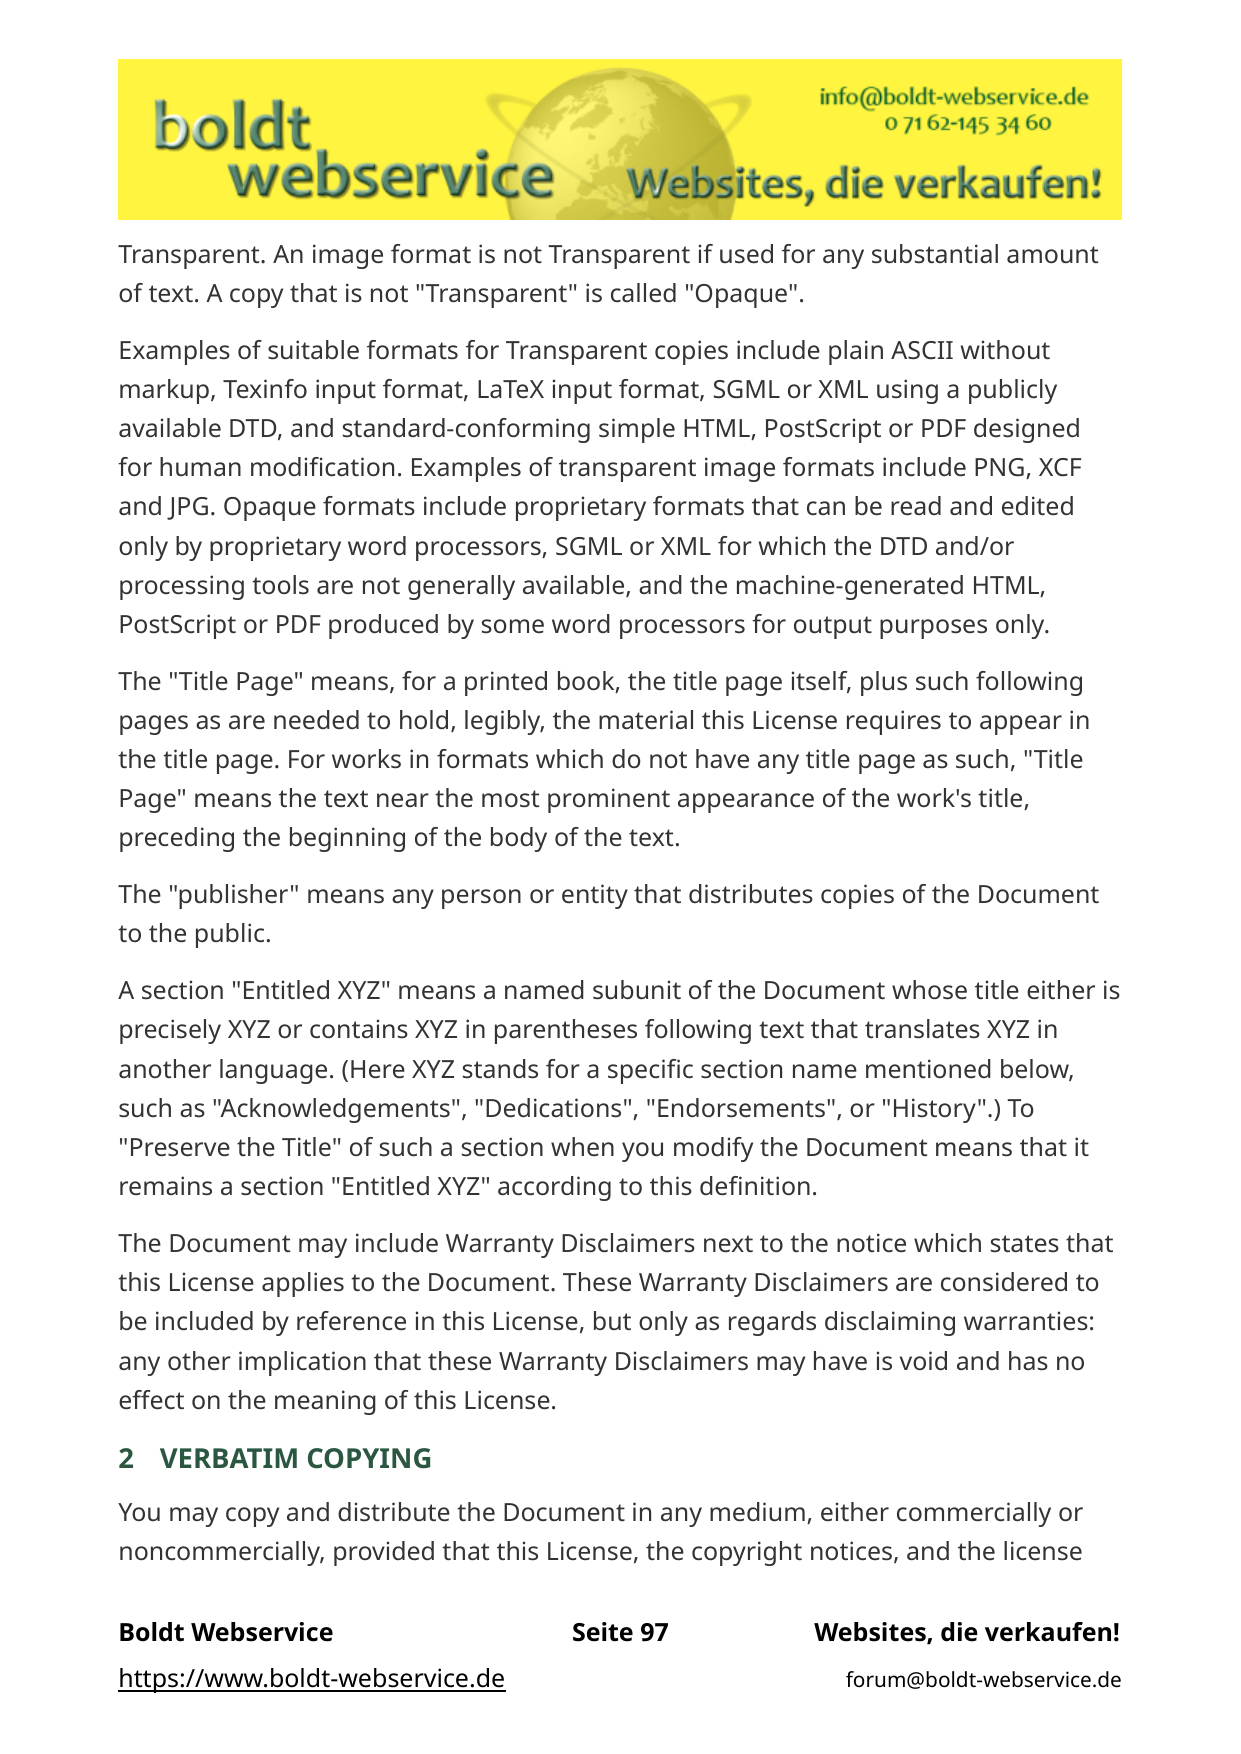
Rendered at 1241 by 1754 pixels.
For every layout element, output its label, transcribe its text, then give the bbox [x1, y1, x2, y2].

text A section "Entitled XYZ" means a named subunit of the Document whose title either is precisely XYZ or contains XYZ in parentheses following text that translates XYZ in another language. (Here XYZ stands for a specific section name mentioned below, such as "Acknowledgements", "Dedications", "Endorsements", or "History".) To "Preserve the Title" of such a section when you modify the Document means that it remains a section "Entitled XYZ" according to this definition. [118, 973, 1122, 1203]
text The "publisher" means any person or entity that distributes copies of the Document to the public. [118, 877, 1122, 950]
text Examples of suitable formats for Transparent copies include plain ASCII without markup, Texinfo input format, LaTeX input format, SGML or XML using a publicly available DTD, and standard-conforming simple HTML, PostScript or PDF designed for human modification. Examples of transparent image formats include PNG, XCF and JPG. Opaque formats include proprietary formats that can be read and edited only by proprietary word processors, SGML or XML for which the DTD and/or processing tools are not generally available, and the machine-generated HTML, PostScript or PDF produced by some word processors for output purposes only. [118, 332, 1122, 641]
text The "Title Page" means, for a printed book, the title page itself, plus such following pages as are needed to hold, legibly, the material this License requires to appear in the title page. For works in formats which do not have any title page as such, "Title Page" means the text near the most prominent appearance of the work's title, preceding the beginning of the body of the text. [118, 663, 1122, 854]
text Transparent. An image format is not Transparent if used for any substantial amount of text. A copy that is not "Transparent" is called "Opaque". [118, 236, 1122, 309]
text You may copy and distribute the Document in any medium, either commercially or noncommercially, provided that this License, the copyright notices, and the license [118, 1494, 1122, 1568]
picture [118, 59, 1123, 220]
subtitle VERBATIM COPYING [118, 1439, 1122, 1477]
text The Document may include Warranty Disclaimers next to the notice which states that this License applies to the Document. These Warranty Disclaimers are considered to be included by reference in this License, but only as regards disclaiming warranties: any other implication that these Warranty Disclaimers may have is void and has no effect on the meaning of this License. [118, 1226, 1122, 1416]
